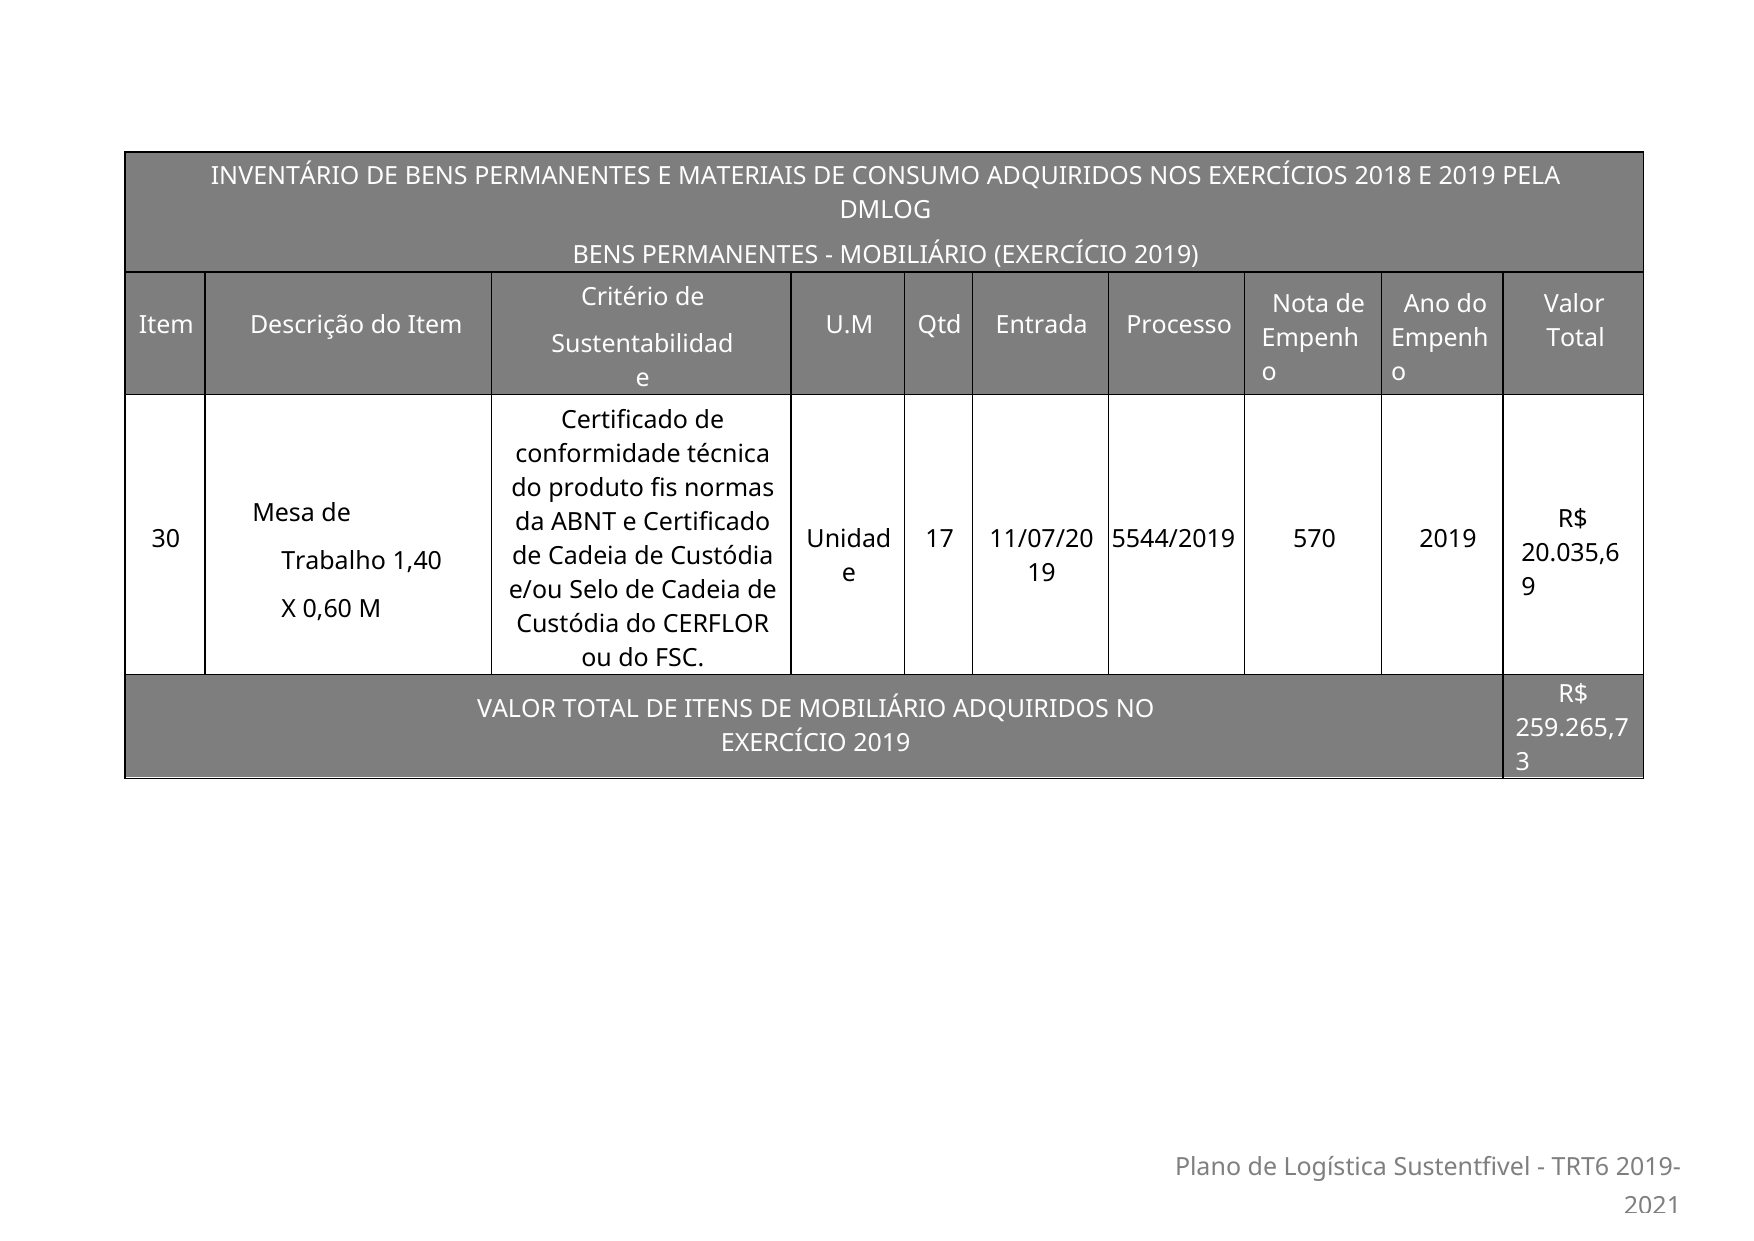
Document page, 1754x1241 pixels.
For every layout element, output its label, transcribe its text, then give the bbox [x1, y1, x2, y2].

table_cell VALOR TOTAL DE ITENS DE MOBILIÁRIO ADQUIRIDOS NO EXERCÍCIO 2019 [126, 675, 1502, 777]
table_cell Qtd [905, 273, 972, 394]
table_cell R$ 20.035,69 [1504, 395, 1643, 674]
table_cell U.M [792, 273, 904, 394]
table_cell 30 [126, 395, 204, 674]
table_cell Ano do Empenho [1382, 273, 1502, 394]
table_cell 570 [1245, 395, 1381, 674]
table_header INVENTÁRIO DE BENS PERMANENTES E MATERIAIS DE CONSUMO ADQUIRIDOS NOS EXERCÍCIOS 2018 E 2019 PELA DMLOG BENS PERMANENTES - MOBILIÁRIO (EXERCÍCIO 2019) [126, 153, 1643, 271]
table_cell Item [126, 273, 204, 394]
table_cell Entrada [973, 273, 1108, 394]
table_cell R$ 259.265,73 [1504, 675, 1643, 777]
table_cell Certificado de conformidade técnica do produto fis normas da ABNT e Certificado de Cadeia de Custódia e/ou Selo de Cadeia de Custódia do CERFLOR ou do FSC. [492, 395, 790, 674]
table_cell Nota de Empenho [1245, 273, 1381, 394]
table_cell 11/07/2019 [973, 395, 1108, 674]
table_cell 5544/2019 [1109, 395, 1244, 674]
table_cell Critério de Sustentabilidade [492, 273, 790, 394]
table_cell Processo [1109, 273, 1244, 394]
table_cell 17 [905, 395, 972, 674]
table_cell Unidade [792, 395, 904, 674]
table_cell Descrição do Item [206, 273, 491, 394]
table_cell Valor Total [1504, 273, 1643, 394]
table_cell 2019 [1382, 395, 1502, 674]
table_cell Mesa de Trabalho 1,40 X 0,60 M [206, 395, 491, 674]
